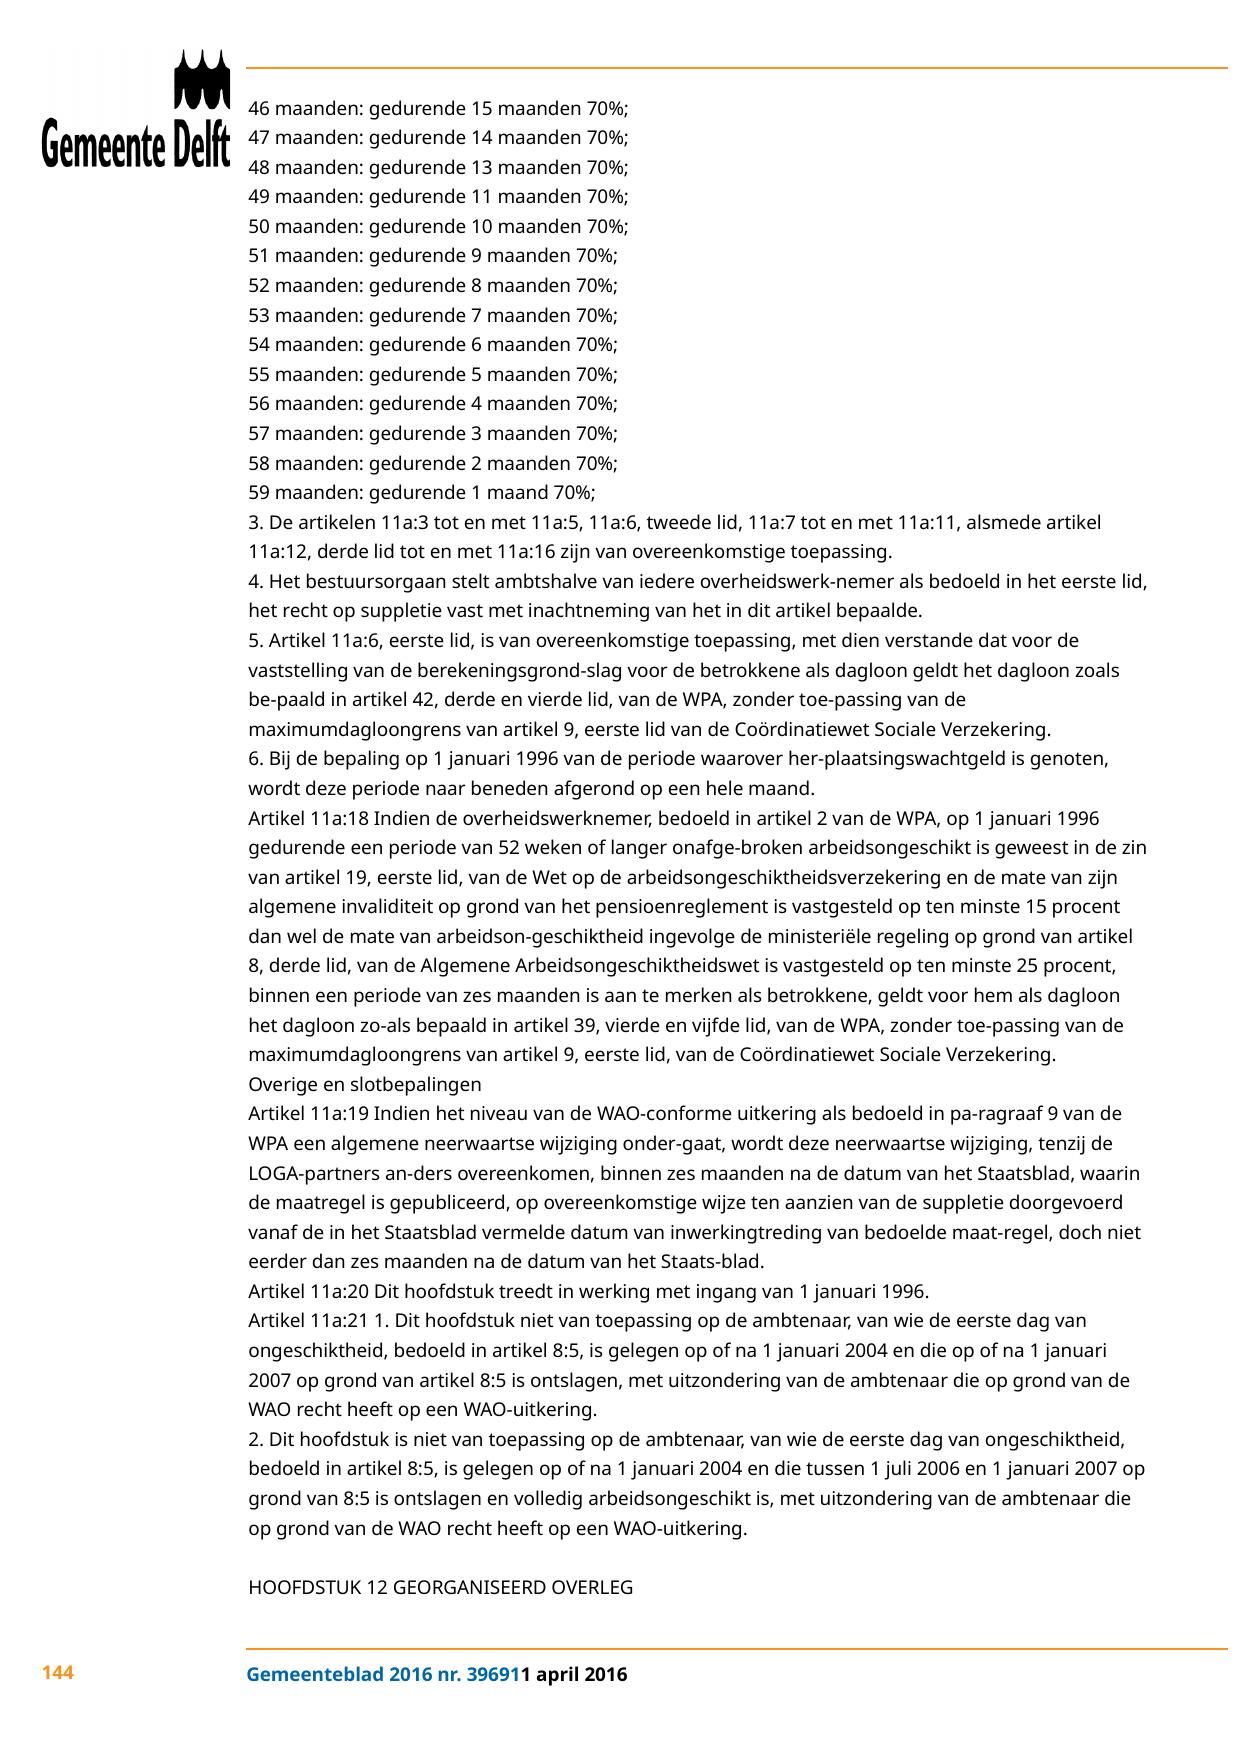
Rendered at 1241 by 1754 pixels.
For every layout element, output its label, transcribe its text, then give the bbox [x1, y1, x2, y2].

text 53 maanden: gedurende 7 maanden 70%; [248, 302, 1152, 328]
text 49 maanden: gedurende 11 maanden 70%; [248, 183, 1152, 209]
text HOOFDSTUK 12 GEORGANISEERD OVERLEG [248, 1574, 1152, 1600]
text 3. De artikelen 11a:3 tot en met 11a:5, 11a:6, tweede lid, 11a:7 tot en met 11a:11, alsmede artikel 11a:12, derde lid tot en met 11a:16 zijn van overeenkomstige toepassing. [248, 509, 1152, 564]
text Artikel 11a:21 1. Dit hoofdstuk niet van toepassing op de ambtenaar, van wie de eerste dag van ongeschiktheid, bedoeld in artikel 8:5, is gelegen op of na 1 januari 2004 en die op of na 1 januari 2007 op grond van artikel 8:5 is ontslagen, met uitzondering van de ambtenaar die op grond van de WAO recht heeft op een WAO-uitkering. [248, 1308, 1152, 1422]
text Overige en slotbepalingen [248, 1071, 1152, 1097]
text 47 maanden: gedurende 14 maanden 70%; [248, 124, 1152, 150]
text Artikel 11a:19 Indien het niveau van de WAO-conforme uitkering als bedoeld in pa-ragraaf 9 van de WPA een algemene neerwaartse wijziging onder-gaat, wordt deze neerwaartse wijziging, tenzij de LOGA-partners an-ders overeenkomen, binnen zes maanden na de datum van het Staatsblad, waarin de maatregel is gepubliceerd, op overeenkomstige wijze ten aanzien van de suppletie doorgevoerd vanaf de in het Staatsblad vermelde datum van inwerkingtreding van bedoelde maat-regel, doch niet eerder dan zes maanden na de datum van het Staats-blad. [248, 1101, 1152, 1274]
text 6. Bij de bepaling op 1 januari 1996 van de periode waarover her-plaatsingswachtgeld is genoten, wordt deze periode naar beneden afgerond op een hele maand. [248, 746, 1152, 801]
text 2. Dit hoofdstuk is niet van toepassing op de ambtenaar, van wie de eerste dag van ongeschiktheid, bedoeld in artikel 8:5, is gelegen op of na 1 januari 2004 en die tussen 1 juli 2006 en 1 januari 2007 op grond van 8:5 is ontslagen en volledig arbeidsongeschikt is, met uitzondering van de ambtenaar die op grond van de WAO recht heeft op een WAO-uitkering. [248, 1426, 1152, 1541]
text 50 maanden: gedurende 10 maanden 70%; [248, 213, 1152, 239]
text 52 maanden: gedurende 8 maanden 70%; [248, 272, 1152, 298]
text 55 maanden: gedurende 5 maanden 70%; [248, 361, 1152, 387]
text Artikel 11a:20 Dit hoofdstuk treedt in werking met ingang van 1 januari 1996. [248, 1278, 1152, 1304]
text 46 maanden: gedurende 15 maanden 70%; [248, 95, 1152, 121]
text 5. Artikel 11a:6, eerste lid, is van overeenkomstige toepassing, met dien verstande dat voor de vaststelling van de berekeningsgrond-slag voor de betrokkene als dagloon geldt het dagloon zoals be-paald in artikel 42, derde en vierde lid, van de WPA, zonder toe-passing van de maximumdagloongrens van artikel 9, eerste lid van de Coördinatiewet Sociale Verzekering. [248, 627, 1152, 742]
text 56 maanden: gedurende 4 maanden 70%; [248, 391, 1152, 416]
text 59 maanden: gedurende 1 maand 70%; [248, 479, 1152, 505]
text Artikel 11a:18 Indien de overheidswerknemer, bedoeld in artikel 2 van de WPA, op 1 januari 1996 gedurende een periode van 52 weken of langer onafge-broken arbeidsongeschikt is geweest in de zin van artikel 19, eerste lid, van de Wet op de arbeidsongeschiktheidsverzekering en de mate van zijn algemene invaliditeit op grond van het pensioenreglement is vastgesteld op ten minste 15 procent dan wel de mate van arbeidson-geschiktheid ingevolge de ministeriële regeling op grond van artikel 8, derde lid, van de Algemene Arbeidsongeschiktheidswet is vastgesteld op ten minste 25 procent, binnen een periode van zes maanden is aan te merken als betrokkene, geldt voor hem als dagloon het dagloon zo-als bepaald in artikel 39, vierde en vijfde lid, van de WPA, zonder toe-passing van de maximumdagloongrens van artikel 9, eerste lid, van de Coördinatiewet Sociale Verzekering. [248, 805, 1152, 1067]
picture [41, 47, 231, 172]
text 57 maanden: gedurende 3 maanden 70%; [248, 420, 1152, 446]
text 54 maanden: gedurende 6 maanden 70%; [248, 331, 1152, 357]
text 48 maanden: gedurende 13 maanden 70%; [248, 154, 1152, 180]
text 51 maanden: gedurende 9 maanden 70%; [248, 243, 1152, 268]
text 4. Het bestuursorgaan stelt ambtshalve van iedere overheidswerk-nemer als bedoeld in het eerste lid, het recht op suppletie vast met inachtneming van het in dit artikel bepaalde. [248, 568, 1152, 623]
text 58 maanden: gedurende 2 maanden 70%; [248, 450, 1152, 476]
